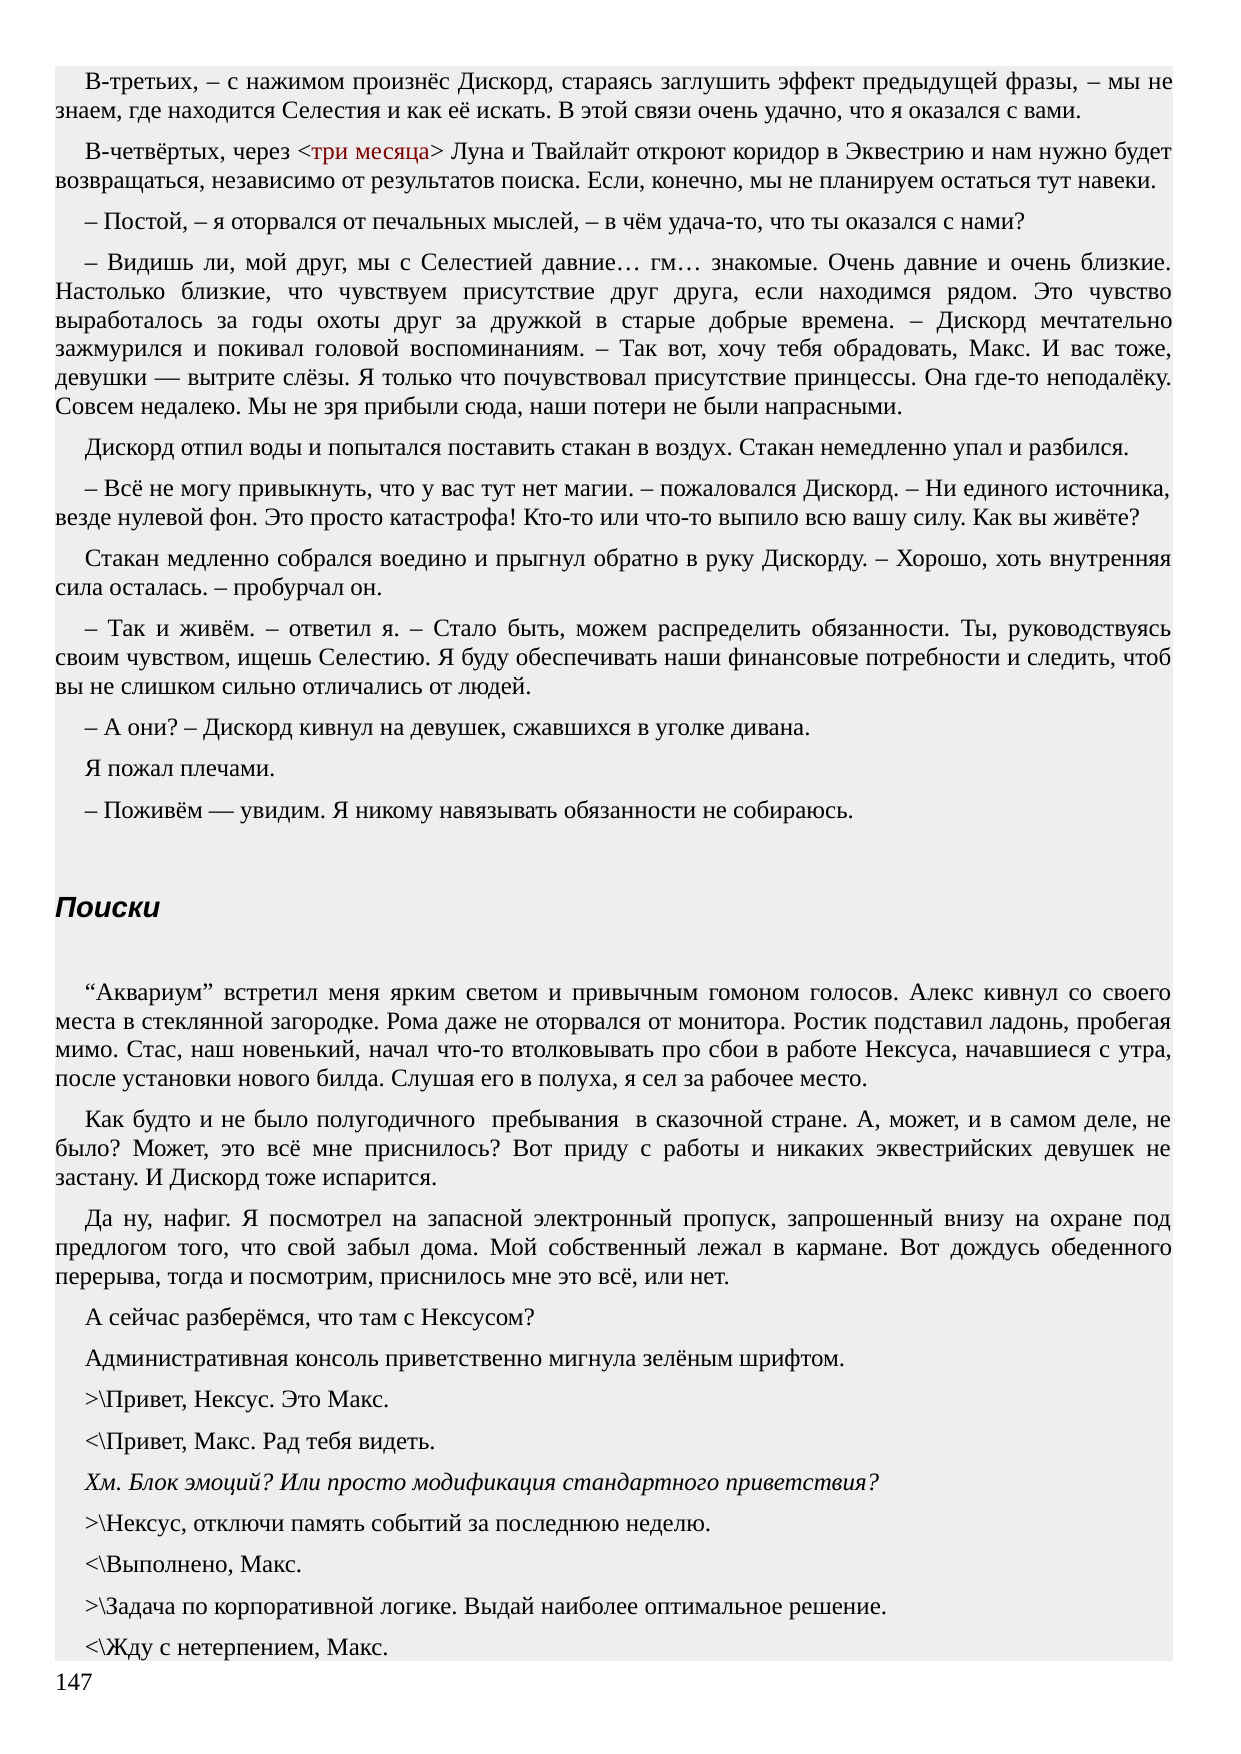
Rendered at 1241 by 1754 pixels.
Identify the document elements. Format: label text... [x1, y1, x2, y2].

text Стакан медленно собрался воедино и прыгнул обратно в руку Дискорду. – Хорошо, хоть внутренняя сила осталась. – пробурчал он. [55, 543, 1173, 601]
text >\Нексус, отключи память событий за последнюю неделю. [55, 1508, 1173, 1537]
text “Аквариум” встретил меня ярким светом и привычным гомоном голосов. Алекс кивнул со своего места в стеклянной загородке. Рома даже не оторвался от монитора. Ростик подставил ладонь, пробегая мимо. Стас, наш новенький, начал что-то втолковывать про сбои в работе Нексуса, начавшиеся с утра, после установки нового билда. Слушая его в полуха, я сел за рабочее место. [55, 977, 1173, 1092]
text В-третьих, – с нажимом произнёс Дискорд, стараясь заглушить эффект предыдущей фразы, – мы не знаем, где находится Селестия и как её искать. В этой связи очень удачно, что я оказался с вами. [55, 66, 1173, 123]
text А сейчас разберёмся, что там с Нексусом? [55, 1302, 1173, 1331]
text <\Привет, Макс. Рад тебя видеть. [55, 1426, 1173, 1454]
text – Видишь ли, мой друг, мы с Селестией давние… гм… знакомые. Очень давние и очень близкие. Настолько близкие, что чувствуем присутствие друг друга, если находимся рядом. Это чувство выработалось за годы охоты друг за дружкой в старые добрые времена. – Дискорд мечтательно зажмурился и покивал головой воспоминаниям. – Так вот, хочу тебя обрадовать, Макс. И вас тоже, девушки — вытрите слёзы. Я только что почувствовал присутствие принцессы. Она где-то неподалёку. Совсем недалеко. Мы не зря прибыли сюда, наши потери не были напрасными. [55, 247, 1173, 420]
text <\Жду с нетерпением, Макс. [55, 1632, 1173, 1661]
text В-четвёртых, через <три месяца> Луна и Твайлайт откроют коридор в Эквестрию и нам нужно будет возвращаться, независимо от результатов поиска. Если, конечно, мы не планируем остаться тут навеки. [55, 136, 1173, 193]
text Хм. Блок эмоций? Или просто модификация стандартного приветствия? [55, 1467, 1173, 1496]
text – Поживём — увидим. Я никому навязывать обязанности не собираюсь. [55, 795, 1173, 823]
text – Постой, – я оторвался от печальных мыслей, – в чём удача-то, что ты оказался с нами? [55, 206, 1173, 235]
text >\Задача по корпоративной логике. Выдай наиболее оптимальное решение. [55, 1591, 1173, 1619]
text Дискорд отпил воды и попытался поставить стакан в воздух. Стакан немедленно упал и разбился. [55, 432, 1173, 461]
text – Всё не могу привыкнуть, что у вас тут нет магии. – пожаловался Дискорд. – Ни единого источника, везде нулевой фон. Это просто катастрофа! Кто-то или что-то выпило всю вашу силу. Как вы живёте? [55, 473, 1173, 531]
text >\Привет, Нексус. Это Макс. [55, 1384, 1173, 1413]
text – Так и живём. – ответил я. – Стало быть, можем распределить обязанности. Ты, руководствуясь своим чувством, ищешь Селестию. Я буду обеспечивать наши финансовые потребности и следить, чтоб вы не слишком сильно отличались от людей. [55, 613, 1173, 700]
text – А они? – Дискорд кивнул на девушек, сжавшихся в уголке дивана. [55, 712, 1173, 741]
text Да ну, нафиг. Я посмотрел на запасной электронный пропуск, запрошенный внизу на охране под предлогом того, что свой забыл дома. Мой собственный лежал в кармане. Вот дождусь обеденного перерыва, тогда и посмотрим, приснилось мне это всё, или нет. [55, 1203, 1173, 1289]
text Я пожал плечами. [55, 753, 1173, 782]
text Административная консоль приветственно мигнула зелёным шрифтом. [55, 1343, 1173, 1372]
text <\Выполнено, Макс. [55, 1549, 1173, 1578]
subtitle Поиски [55, 890, 1173, 923]
text Как будто и не было полугодичного пребывания в сказочной стране. А, может, и в самом деле, не было? Может, это всё мне приснилось? Вот приду с работы и никаких эквестрийских девушек не застану. И Дискорд тоже испарится. [55, 1104, 1173, 1191]
